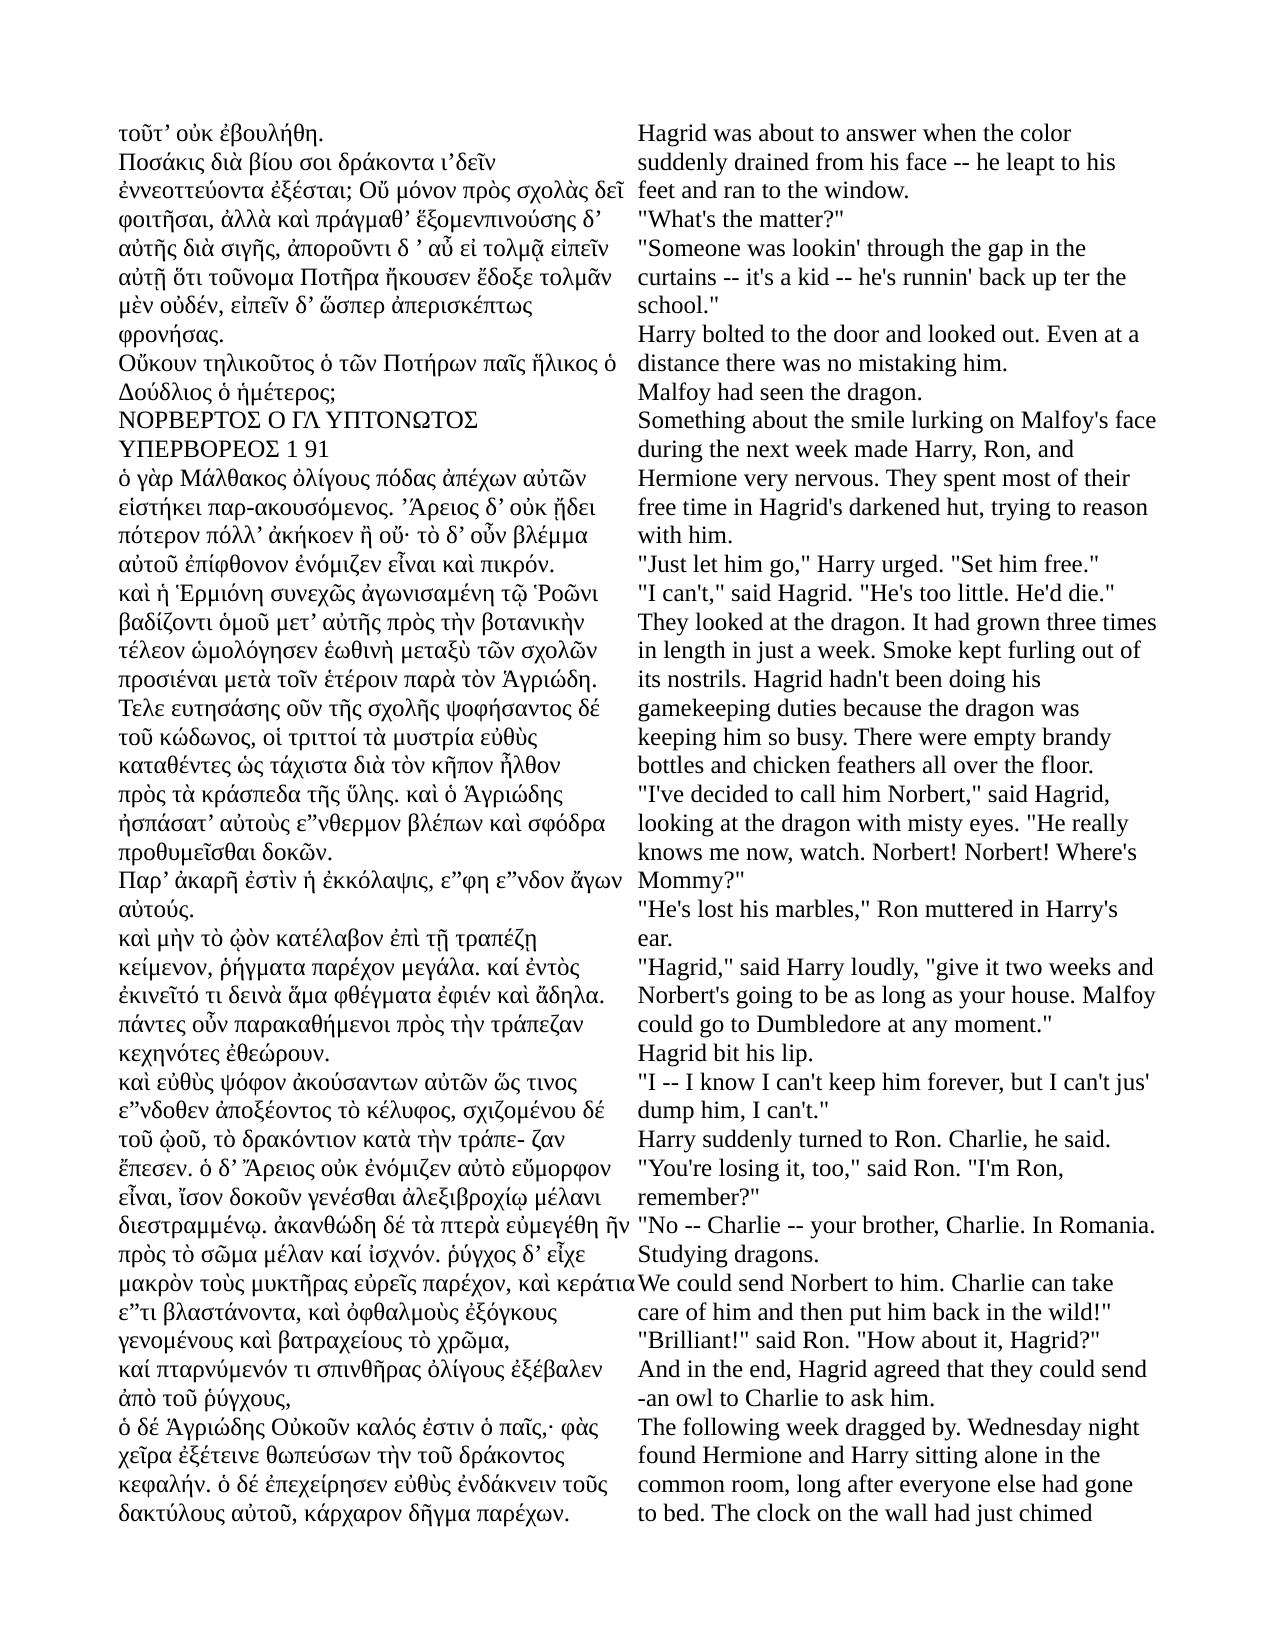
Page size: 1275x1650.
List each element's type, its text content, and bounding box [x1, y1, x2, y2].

table_cell τοῦτ’ οὐκ ἐβουλήθη. Ποσάκις διὰ βίου σοι δράκοντα ι’δεῖν ἐννεοττεύοντα ἐξέσται; Οὔ μόνον πρὸς σχολὰς δεῖ φοιτῆσαι, ἀλλὰ καὶ πράγμαθ’ ἕξομενπινούσης δ’ αὐτῆς διὰ σιγῆς, ἀποροῦντι δ ’ αὖ εἰ τολμᾷ εἰπεῖν αὐτῇ ὅτι τοῦνομα Ποτῆρα ἤκουσεν ἔδοξε τολμᾶν μὲν οὐδέν, εἰπεῖν δ’ ὥσπερ ἀπερισκέπτως φρονήσας. Οὔκουν τηλικοῦτος ὁ τῶν Ποτήρων παῖς ἥλικος ὁ Δούδλιος ὁ ἡμέτερος; ΝΟΡΒΕΡΤΟΣ Ο ΓΛ ΥΠΤΟΝΩΤΟΣ ΥΠΕΡΒΟΡΕΟΣ 1 91 ὁ γὰρ Μάλθακος ὀλίγους πόδας ἀπέχων αὐτῶν εἱστήκει παρ-ακουσόμενος. ’Άρειος δ’ οὐκ ᾔδει πότερον πόλλ’ ἀκήκοεν ἢ οὔ· τὸ δ’ οὖν βλέμμα αὐτοῦ ἐπίφθονον ἐνόμιζεν εἶναι καὶ πικρόν. καὶ ἡ Ἑρμιόνη συνεχῶς ἀγωνισαμένη τῷ Ῥοῶνι βαδίζοντι ὁμοῦ μετ’ αὐτῆς πρὸς τὴν βοτανικὴν τέλεον ὡμολόγησεν ἑωθινὴ μεταξὺ τῶν σχολῶν προσιέναι μετὰ τοῖν ἑτέροιν παρὰ τὸν Ἁγριώδη. Τελε ευτησάσης οῦν τῆς σχολῆς ψοφήσαντος δέ τοῦ κώδωνος, οἱ τριττοί τὰ μυστρία εὐθὺς καταθέντες ὡς τάχιστα διὰ τὸν κῆπον ἦλθον πρὸς τὰ κράσπεδα τῆς ὕλης. καὶ ὁ Ἁγριώδης ἠσπάσατ’ αὐτοὺς ε”νθερμον βλέπων καὶ σφόδρα προθυμεῖσθαι δοκῶν. Παρ’ ἀκαρῆ ἐστὶν ἡ ἐκκόλαψις, ε”φη ε”νδον ἄγων αὐτούς. καὶ μὴν τὸ ᾠὸν κατέλαβον ἐπὶ τῇ τραπέζῃ κείμενον, ῥήγματα παρέχον μεγάλα. καί ἐντὸς ἐκινεῖτό τι δεινὰ ἅμα φθέγματα ἐφιέν καὶ ἄδηλα. πάντες οὖν παρακαθήμενοι πρὸς τὴν τράπεζαν κεχηνότες ἐθεώρουν. καὶ εὐθὺς ψόφον ἀκούσαντων αὐτῶν ὥς τινος ε”νδοθεν ἀποξέοντος τὸ κέλυφος, σχιζομένου δέ τοῦ ᾠοῦ, τὸ δρακόντιον κατὰ τὴν τράπε- ζαν ἔπεσεν. ὁ δ’ Ἄρειος οὐκ ἐνόμιζεν αὐτὸ εὔμορφον εἶναι, ἴσον δοκοῦν γενέσθαι ἀλεξιβροχίῳ μέλανι διεστραμμένῳ. ἀκανθώδη δέ τὰ πτερὰ εὐμεγέθη ῆν πρὸς τὸ σῶμα μέλαν καί ἰσχνόν. ῥύγχος δ’ εἶχε μακρὸν τοὺς μυκτῆρας εὐρεῖς παρέχον, καὶ κεράτια ε”τι βλαστάνοντα, καὶ ὀφθαλμοὺς ἐξόγκους γενομένους καὶ βατραχείους τὸ χρῶμα, καί πταρνύμενόν τι σπινθῆρας ὀλίγους ἐξέβαλεν ἀπὸ τοῦ ῥύγχους, ὁ δέ Ἁγριώδης Οὐκοῦν καλός ἐστιν ὁ παῖς,· φὰς χεῖρα ἐξέτεινε θωπεύσων τὴν τοῦ δράκοντος κεφαλήν. ὁ δέ ἐπεχείρησεν εὐθὺς ἐνδάκνειν τοῦς δακτύλους αὐτοῦ, κάρχαρον δῆγμα παρέχων. [118, 118, 637, 1527]
table_cell Hagrid was about to answer when the color suddenly drained from his face -- he leapt to his feet and ran to the window. "What's the matter?" "Someone was lookin' through the gap in the curtains -- it's a kid -- he's runnin' back up ter the school." Harry bolted to the door and looked out. Even at a distance there was no mistaking him. Malfoy had seen the dragon. Something about the smile lurking on Malfoy's face during the next week made Harry, Ron, and Hermione very nervous. They spent most of their free time in Hagrid's darkened hut, trying to reason with him. "Just let him go," Harry urged. "Set him free." "I can't," said Hagrid. "He's too little. He'd die." They looked at the dragon. It had grown three times in length in just a week. Smoke kept furling out of its nostrils. Hagrid hadn't been doing his gamekeeping duties because the dragon was keeping him so busy. There were empty brandy bottles and chicken feathers all over the floor. "I've decided to call him Norbert," said Hagrid, looking at the dragon with misty eyes. "He really knows me now, watch. Norbert! Norbert! Where's Mommy?" "He's lost his marbles," Ron muttered in Harry's ear. "Hagrid," said Harry loudly, "give it two weeks and Norbert's going to be as long as your house. Malfoy could go to Dumbledore at any moment." Hagrid bit his lip. "I -- I know I can't keep him forever, but I can't jus' dump him, I can't." Harry suddenly turned to Ron. Charlie, he said. "You're losing it, too," said Ron. "I'm Ron, remember?" "No -- Charlie -- your brother, Charlie. In Romania. Studying dragons. We could send Norbert to him. Charlie can take care of him and then put him back in the wild!" "Brilliant!" said Ron. "How about it, Hagrid?" And in the end, Hagrid agreed that they could send -an owl to Charlie to ask him. The following week dragged by. Wednesday night found Hermione and Harry sitting alone in the common room, long after everyone else had gone to bed. The clock on the wall had just chimed [638, 118, 1157, 1527]
